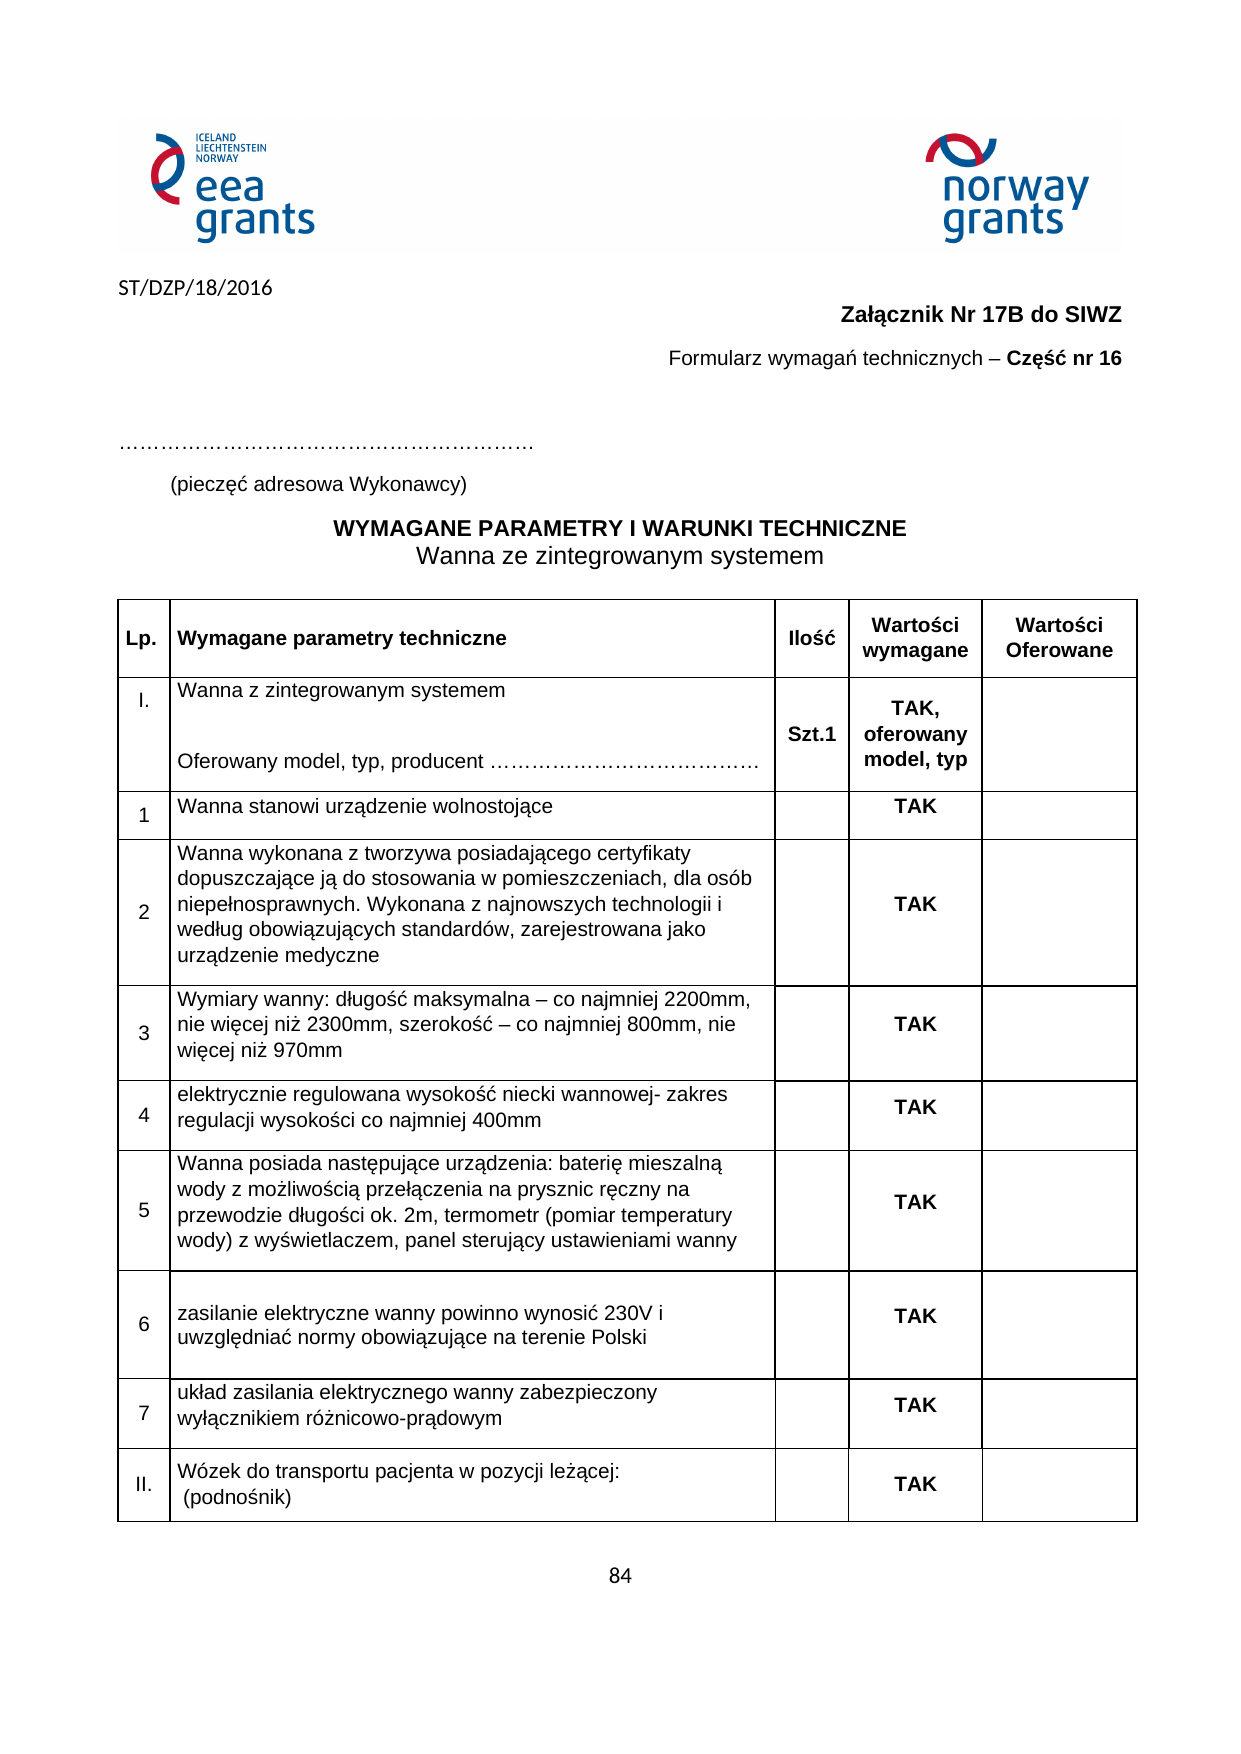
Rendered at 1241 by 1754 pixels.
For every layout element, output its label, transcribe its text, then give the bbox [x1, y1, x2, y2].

table_cell elektrycznie regulowana wysokość niecki wannowej- zakres regulacji wysokości co najmniej 400mm [171, 1081, 774, 1150]
table_cell [776, 1082, 848, 1150]
table_cell [983, 1151, 1136, 1270]
table_cell 6 [119, 1271, 169, 1378]
table_cell II. [119, 1449, 169, 1521]
table_cell 1 [119, 792, 169, 839]
table_cell [983, 1380, 1136, 1448]
table_cell Wanna posiada następujące urządzenia: baterię mieszalną wody z możliwością przełączenia na prysznic ręczny na przewodzie długości ok. 2m, termometr (pomiar temperatury wody) z wyświetlaczem, panel sterujący ustawieniami wanny [171, 1151, 774, 1270]
table_cell [983, 1449, 1136, 1521]
table_cell [776, 1151, 848, 1270]
table_cell 5 [119, 1151, 169, 1270]
table_cell [983, 1272, 1136, 1378]
table_cell I. [119, 678, 169, 791]
table_cell 7 [119, 1379, 169, 1448]
table_cell [983, 987, 1136, 1080]
table_header Lp. [119, 600, 169, 676]
table_cell [776, 1380, 848, 1448]
table_cell 3 [119, 986, 169, 1080]
text WYMAGANE PARAMETRY I WARUNKI TECHNICZNE [118, 514, 1122, 541]
table_cell TAK [849, 1449, 982, 1521]
table_cell TAK [850, 1151, 981, 1270]
table_header Ilość [776, 600, 848, 676]
table_cell [983, 792, 1136, 839]
table_cell układ zasilania elektrycznego wanny zabezpieczony wyłącznikiem różnicowo-prądowym [171, 1380, 775, 1448]
text Załącznik Nr 17B do SIWZ [118, 301, 1122, 327]
text Wanna ze zintegrowanym systemem [118, 541, 1122, 570]
table_header Wartości Oferowane [983, 600, 1136, 676]
table_cell [776, 840, 848, 985]
text …………………………………………………… [118, 430, 1122, 454]
table_cell Wanna z zintegrowanym systemem Oferowany model, typ, producent ………………………………… [171, 678, 774, 791]
table_header Wartości wymagane [850, 600, 981, 676]
table_cell [776, 1272, 848, 1378]
table_cell 4 [119, 1081, 169, 1150]
table_header Wymagane parametry techniczne [171, 600, 774, 676]
table_cell [776, 792, 848, 839]
table_cell TAK [850, 840, 981, 985]
table_cell [983, 840, 1136, 985]
table_cell [776, 1449, 848, 1521]
text Formularz wymagań technicznych – Część nr 16 [118, 345, 1122, 369]
table_cell zasilanie elektryczne wanny powinno wynosić 230V i uwzględniać normy obowiązujące na terenie Polski [171, 1272, 774, 1378]
table_cell TAK [850, 1272, 981, 1378]
table_cell TAK [850, 1380, 981, 1448]
table_cell Wymiary wanny: długość maksymalna – co najmniej 2200mm, nie więcej niż 2300mm, szerokość – co najmniej 800mm, nie więcej niż 970mm [171, 986, 774, 1080]
table_cell Szt.1 [776, 678, 848, 791]
table_cell [983, 1082, 1136, 1150]
table_cell TAK [850, 1082, 981, 1150]
table_cell [983, 678, 1136, 791]
table_cell TAK [850, 792, 981, 839]
table_cell Wanna stanowi urządzenie wolnostojące [171, 792, 774, 839]
text (pieczęć adresowa Wykonawcy) [118, 472, 1122, 496]
table_cell [776, 987, 848, 1080]
table_cell Wanna wykonana z tworzywa posiadającego certyfikaty dopuszczające ją do stosowania w pomieszczeniach, dla osób niepełnosprawnych. Wykonana z najnowszych technologii i według obowiązujących standardów, zarejestrowana jako urządzenie medyczne [171, 840, 774, 985]
table_cell TAK [850, 987, 981, 1080]
table_cell Wózek do transportu pacjenta w pozycji leżącej: (podnośnik) [171, 1449, 775, 1521]
table_cell 2 [119, 840, 169, 985]
table_cell TAK, oferowany model, typ [850, 678, 981, 791]
